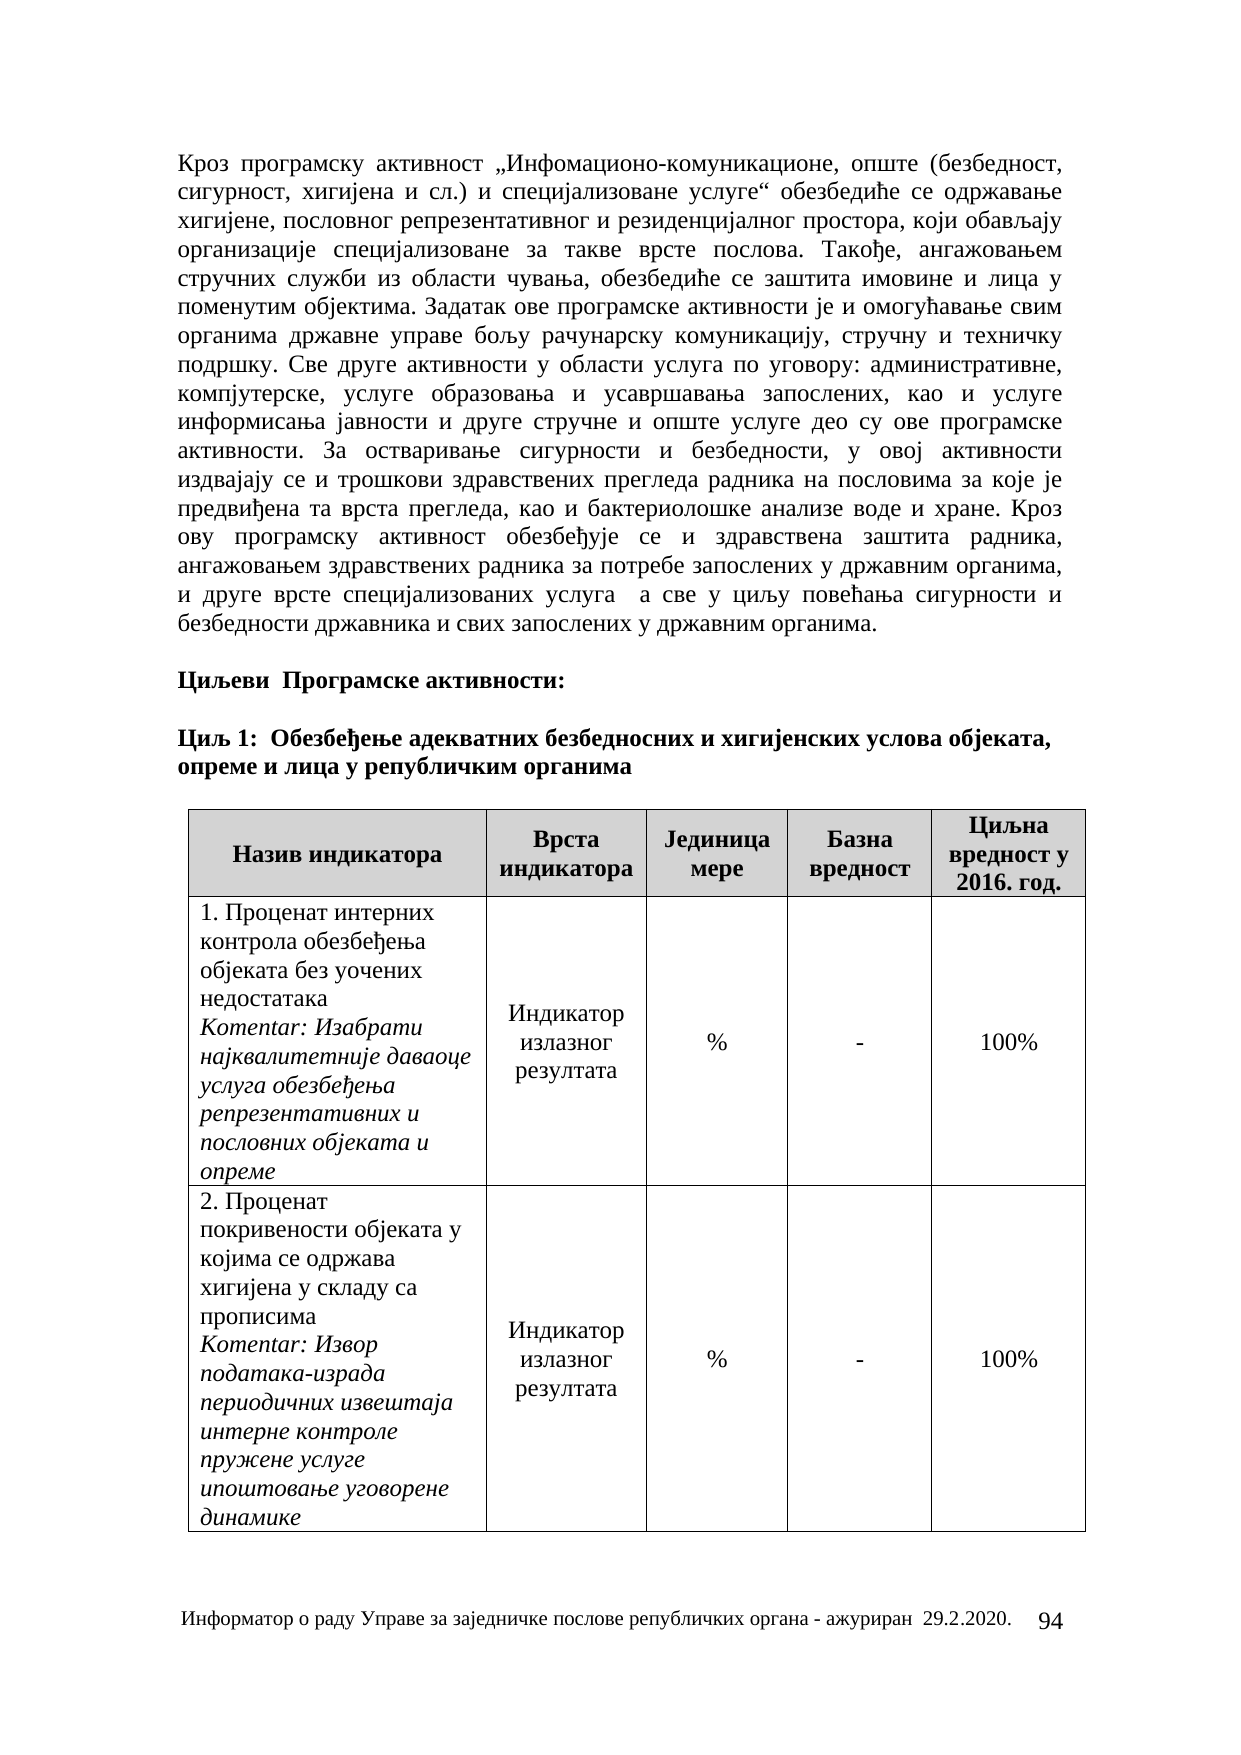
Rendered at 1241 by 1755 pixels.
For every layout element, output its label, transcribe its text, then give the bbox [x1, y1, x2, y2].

table_cell - [788, 1186, 931, 1531]
table_cell % [647, 1186, 787, 1531]
table_cell Индикатор излазног резултата [487, 1186, 646, 1531]
table_header Јединица мере [647, 810, 787, 896]
text Кроз програмску активност „Инфомационо-комуникационе, опште (безбедност, сигурност, хигијена и сл.) и специјализоване услуге“ обезбедиће се одржавање хигијене, пословног репрезентативног и резиденцијалног простора, који обављају организације специјализоване за такве врсте послова. Такође, ангажовањем стручних служби из области чувања, обезбедиће се заштита имовине и лица у поменутим објектима. Задатак ове програмске активности је и омогућавање свим органима државне управе бољу рачунарску комуникацију, стручну и техничку подршку. Све друге активности у области услуга по уговору: административне, компјутерске, услуге образовања и усавршавања запослених, као и услуге информисања јавности и друге стручне и опште услуге део су ове програмске активности. За остваривање сигурности и безбедности, у овој активности издвајају се и трошкови здравствених прегледа радника на пословима за које је предвиђена та врста прегледа, као и бактериолошке анализе воде и хране. Кроз ову програмску активност обезбеђује се и здравствена заштита радника, ангажовањем здравствених радника за потребе запослених у државним органима, и друге врсте специјализованих услуга а све у циљу повећања сигурности и безбедности државника и свих запослених у државним органима. [177, 148, 1063, 636]
table_header Базна вредност [788, 810, 931, 896]
table_cell % [647, 897, 787, 1185]
table_header Врста индикатора [487, 810, 646, 896]
table_cell - [788, 897, 931, 1185]
table_cell Индикатор излазног резултата [487, 897, 646, 1185]
text Циљ 1: Обезбеђење адекватних безбедносних и хигијенских услова објеката, опреме и лица у републичким органима [177, 723, 1063, 780]
table_header Циљна вредност у 2016. год. [932, 810, 1085, 896]
table_cell 2. Проценат покривености објеката у којима се одржава хигијена у складу са прописима Komentar: Извор података-израда периодичних извештаја интерне контроле пружене услуге ипоштовање уговорене динамике [189, 1186, 486, 1531]
table_cell 100% [932, 897, 1085, 1185]
table_cell 100% [932, 1186, 1085, 1531]
text Циљеви Програмске активности: [177, 636, 1063, 694]
table_cell 1. Проценат интерних контрола обезбеђења објеката без уочених недостатака Komentar: Изабрати најквалитетније даваоце услуга обезбеђења репрезентативних и пословних објеката и опреме [189, 897, 486, 1185]
table_header Назив индикатора [189, 810, 486, 896]
